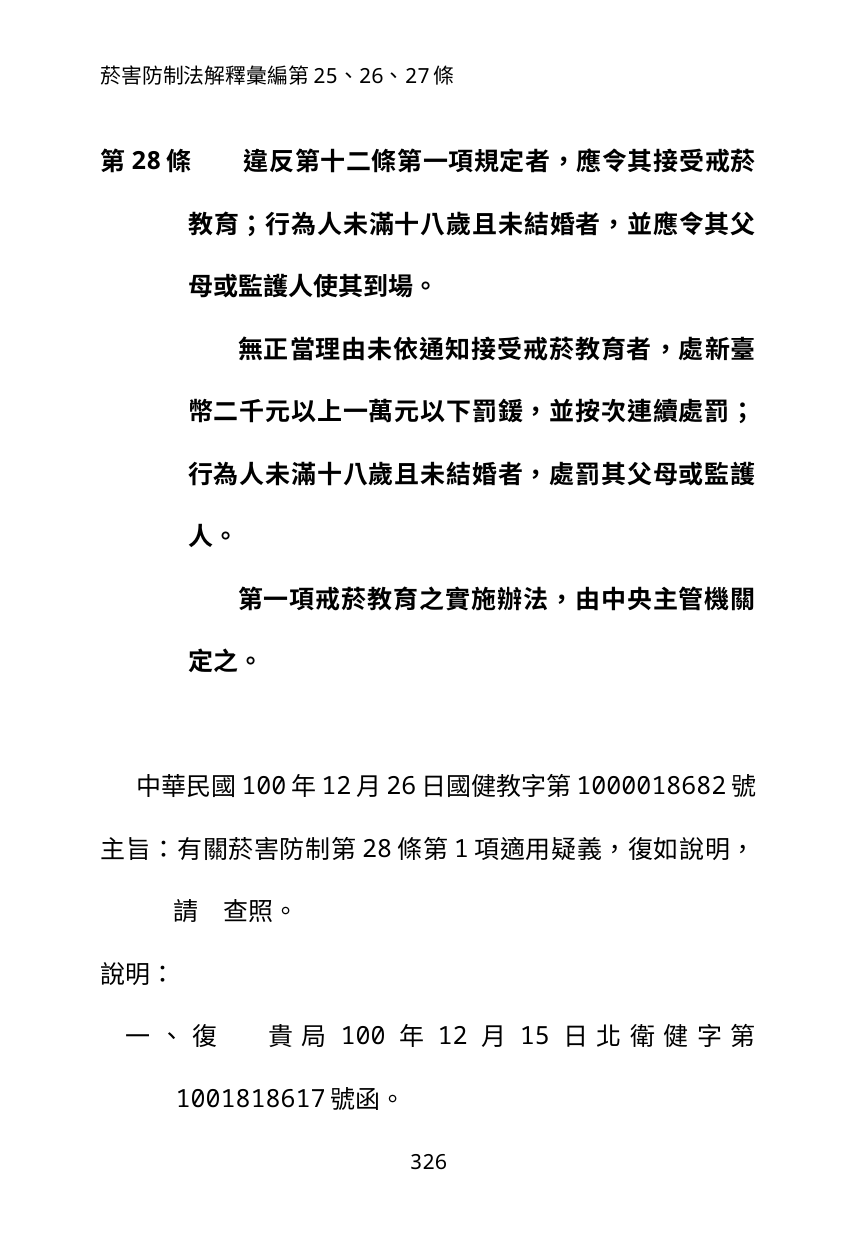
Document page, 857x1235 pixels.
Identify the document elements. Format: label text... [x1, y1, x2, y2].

list 說明： [100, 931, 756, 993]
list 第28條 違反第十二條第一項規定者，應令其接受戒菸教育；行為人未滿十八歲且未結婚者，並應令其父母或監護人使其到場。 [100, 118, 756, 306]
list 第一項戒菸教育之實施辦法，由中央主管機關定之。 [188, 556, 756, 681]
list 一、復 貴局100年12月15日北衛健字第1001818617號函。 [125, 993, 756, 1118]
list 無正當理由未依通知接受戒菸教育者，處新臺幣二千元以上一萬元以下罰鍰，並按次連續處罰；行為人未滿十八歲且未結婚者，處罰其父母或監護人。 [188, 306, 756, 556]
list 中華民國100年12月26日國健教字第1000018682號 [100, 743, 756, 806]
list 主旨：有關菸害防制第28條第1項適用疑義，復如說明，請 查照。 [100, 806, 756, 931]
